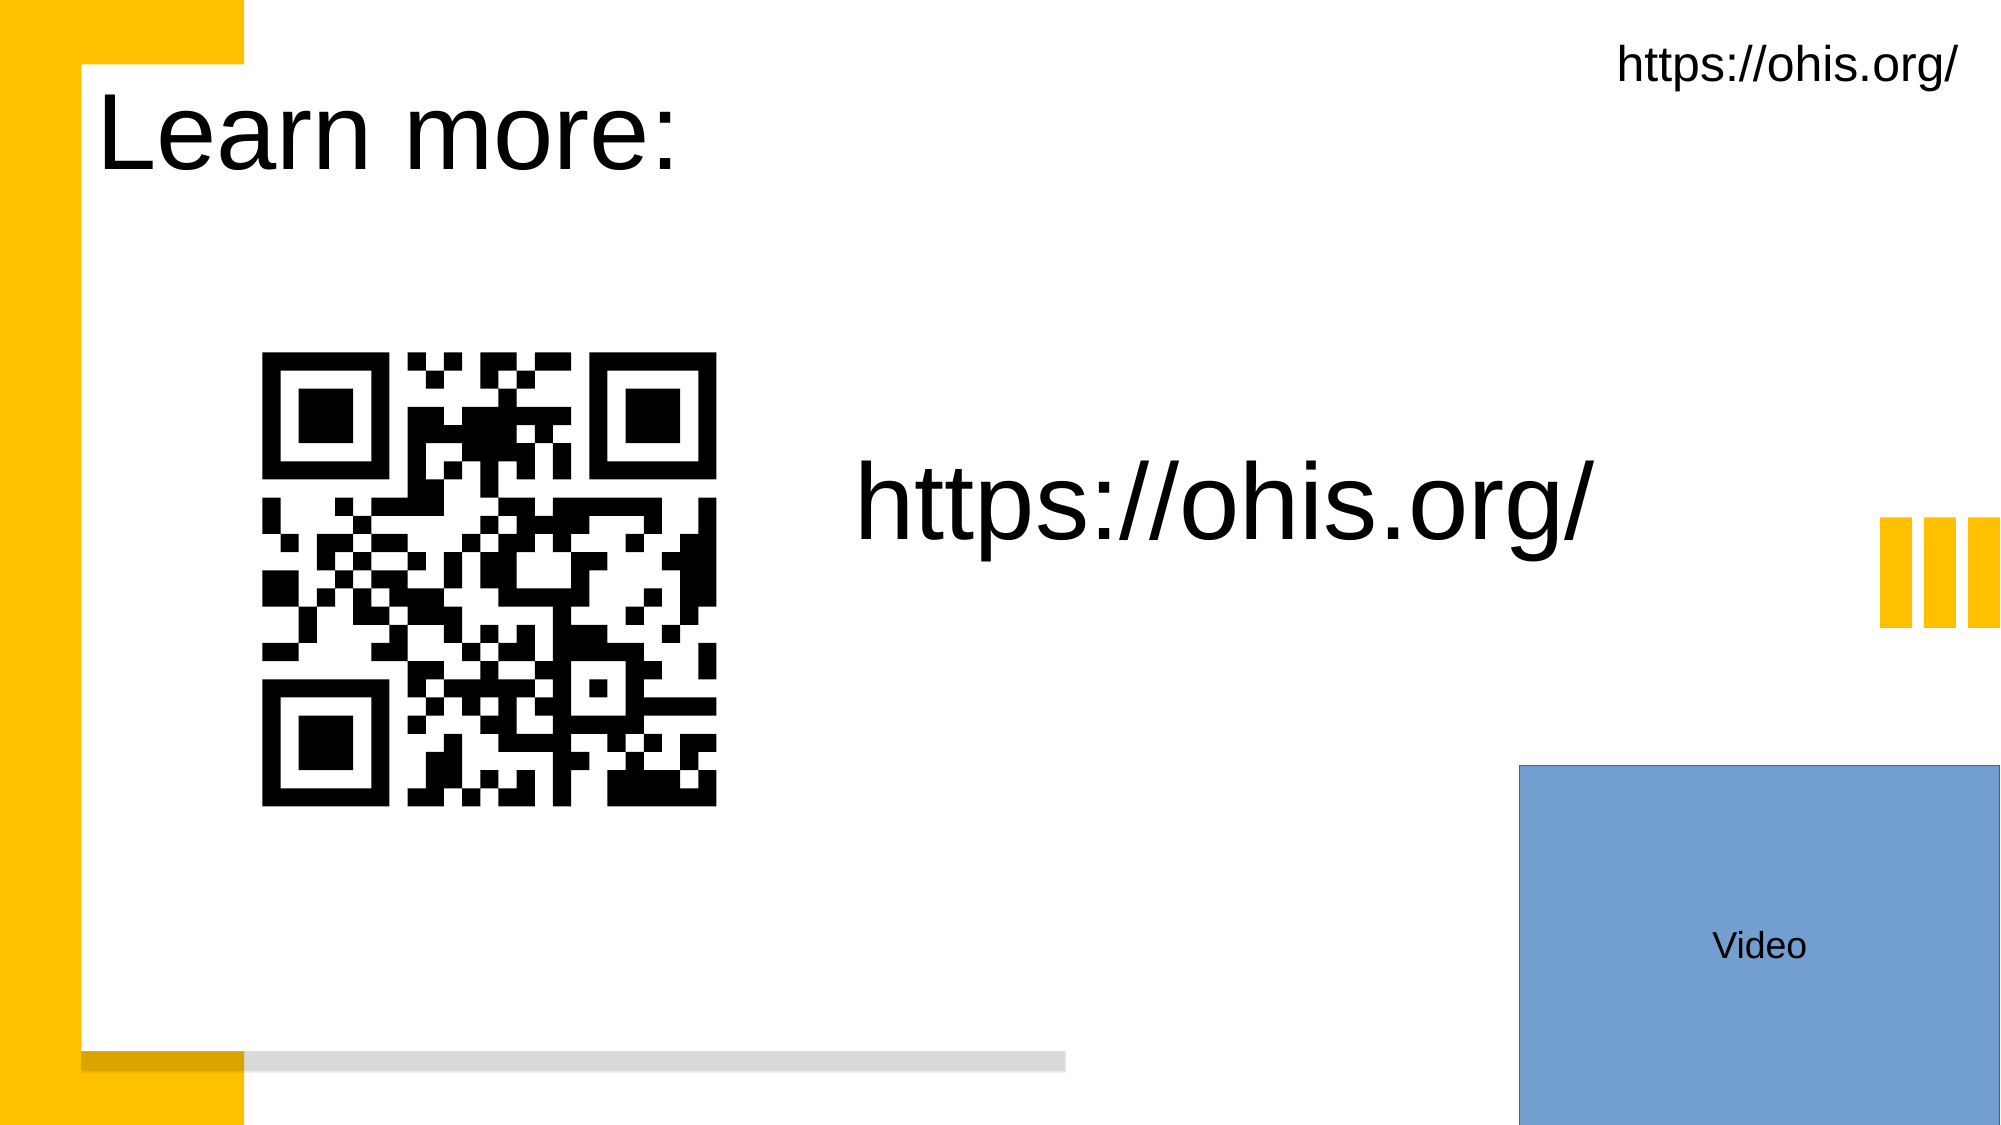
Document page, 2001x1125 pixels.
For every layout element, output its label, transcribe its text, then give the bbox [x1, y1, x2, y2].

text_box Learn more: [81, 64, 1921, 201]
text_box https://ohis.org/ [840, 434, 1764, 571]
picture [198, 288, 781, 871]
text_box [0, 0, 2000, 1125]
text_box Video [1519, 765, 2000, 1125]
text_box https://ohis.org/ [1590, 29, 1974, 105]
